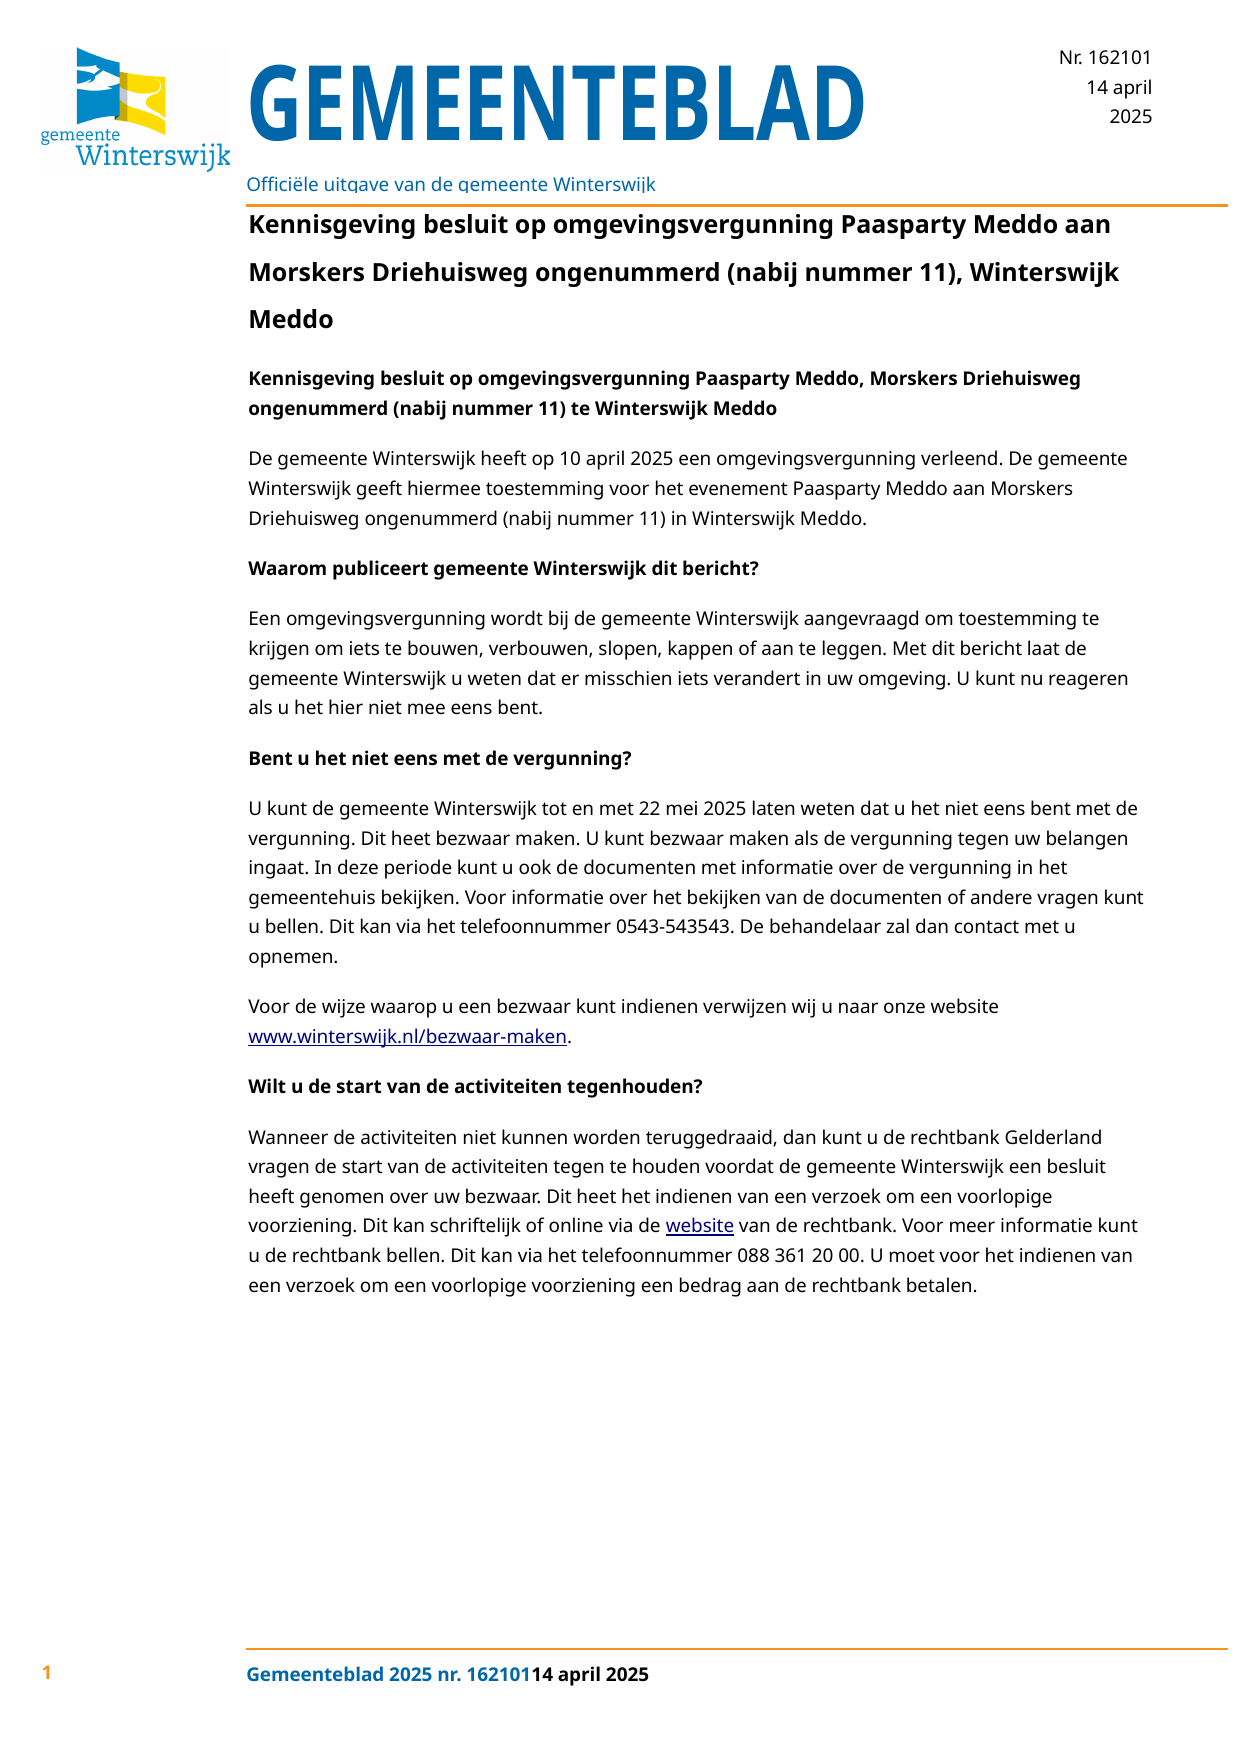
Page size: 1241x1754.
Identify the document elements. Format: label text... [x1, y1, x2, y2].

text Waarom publiceert gemeente Winterswijk dit bericht? [248, 555, 1152, 581]
text Voor de wijze waarop u een bezwaar kunt indienen verwijzen wij u naar onze website www.winterswijk.nl/bezwaar-maken. [248, 993, 1152, 1049]
text Wilt u de start van de activiteiten tegenhouden? [248, 1073, 1152, 1099]
text Wanneer de activiteiten niet kunnen worden teruggedraaid, dan kunt u de rechtbank Gelderland vragen de start van de activiteiten tegen te houden voordat de gemeente Winterswijk een besluit heeft genomen over uw bezwaar. Dit heet het indienen van een verzoek om een voorlopige voorziening. Dit kan schriftelijk of online via de website van de rechtbank. Voor meer informatie kunt u de rechtbank bellen. Dit kan via het telefoonnummer 088 361 20 00. U moet voor het indienen van een verzoek om een voorlopige voorziening een bedrag aan de rechtbank betalen. [248, 1124, 1152, 1297]
text Kennisgeving besluit op omgevingsvergunning Paasparty Meddo, Morskers Driehuisweg ongenummerd (nabij nummer 11) te Winterswijk Meddo [248, 366, 1152, 421]
text U kunt de gemeente Winterswijk tot en met 22 mei 2025 laten weten dat u het niet eens bent met de vergunning. Dit heet bezwaar maken. U kunt bezwaar maken als de vergunning tegen uw belangen ingaat. In deze periode kunt u ook de documenten met informatie over de vergunning in het gemeentehuis bekijken. Voor informatie over het bekijken van de documenten of andere vragen kunt u bellen. Dit kan via het telefoonnummer 0543-543543. De behandelaar zal dan contact met u opnemen. [248, 795, 1152, 969]
text Bent u het niet eens met de vergunning? [248, 745, 1152, 770]
picture [225, 153, 231, 162]
text Kennisgeving besluit op omgevingsvergunning Paasparty Meddo aan Morskers Driehuisweg ongenummerd (nabij nummer 11), Winterswijk Meddo [248, 207, 1152, 336]
picture [41, 47, 231, 172]
text Een omgevingsvergunning wordt bij de gemeente Winterswijk aangevraagd om toestemming te krijgen om iets te bouwen, verbouwen, slopen, kappen of aan te leggen. Met dit bericht laat de gemeente Winterswijk u weten dat er misschien iets verandert in uw omgeving. U kunt nu reageren als u het hier niet mee eens bent. [248, 606, 1152, 720]
text De gemeente Winterswijk heeft op 10 april 2025 een omgevingsvergunning verleend. De gemeente Winterswijk geeft hiermee toestemming voor het evenement Paasparty Meddo aan Morskers Driehuisweg ongenummerd (nabij nummer 11) in Winterswijk Meddo. [248, 446, 1152, 530]
